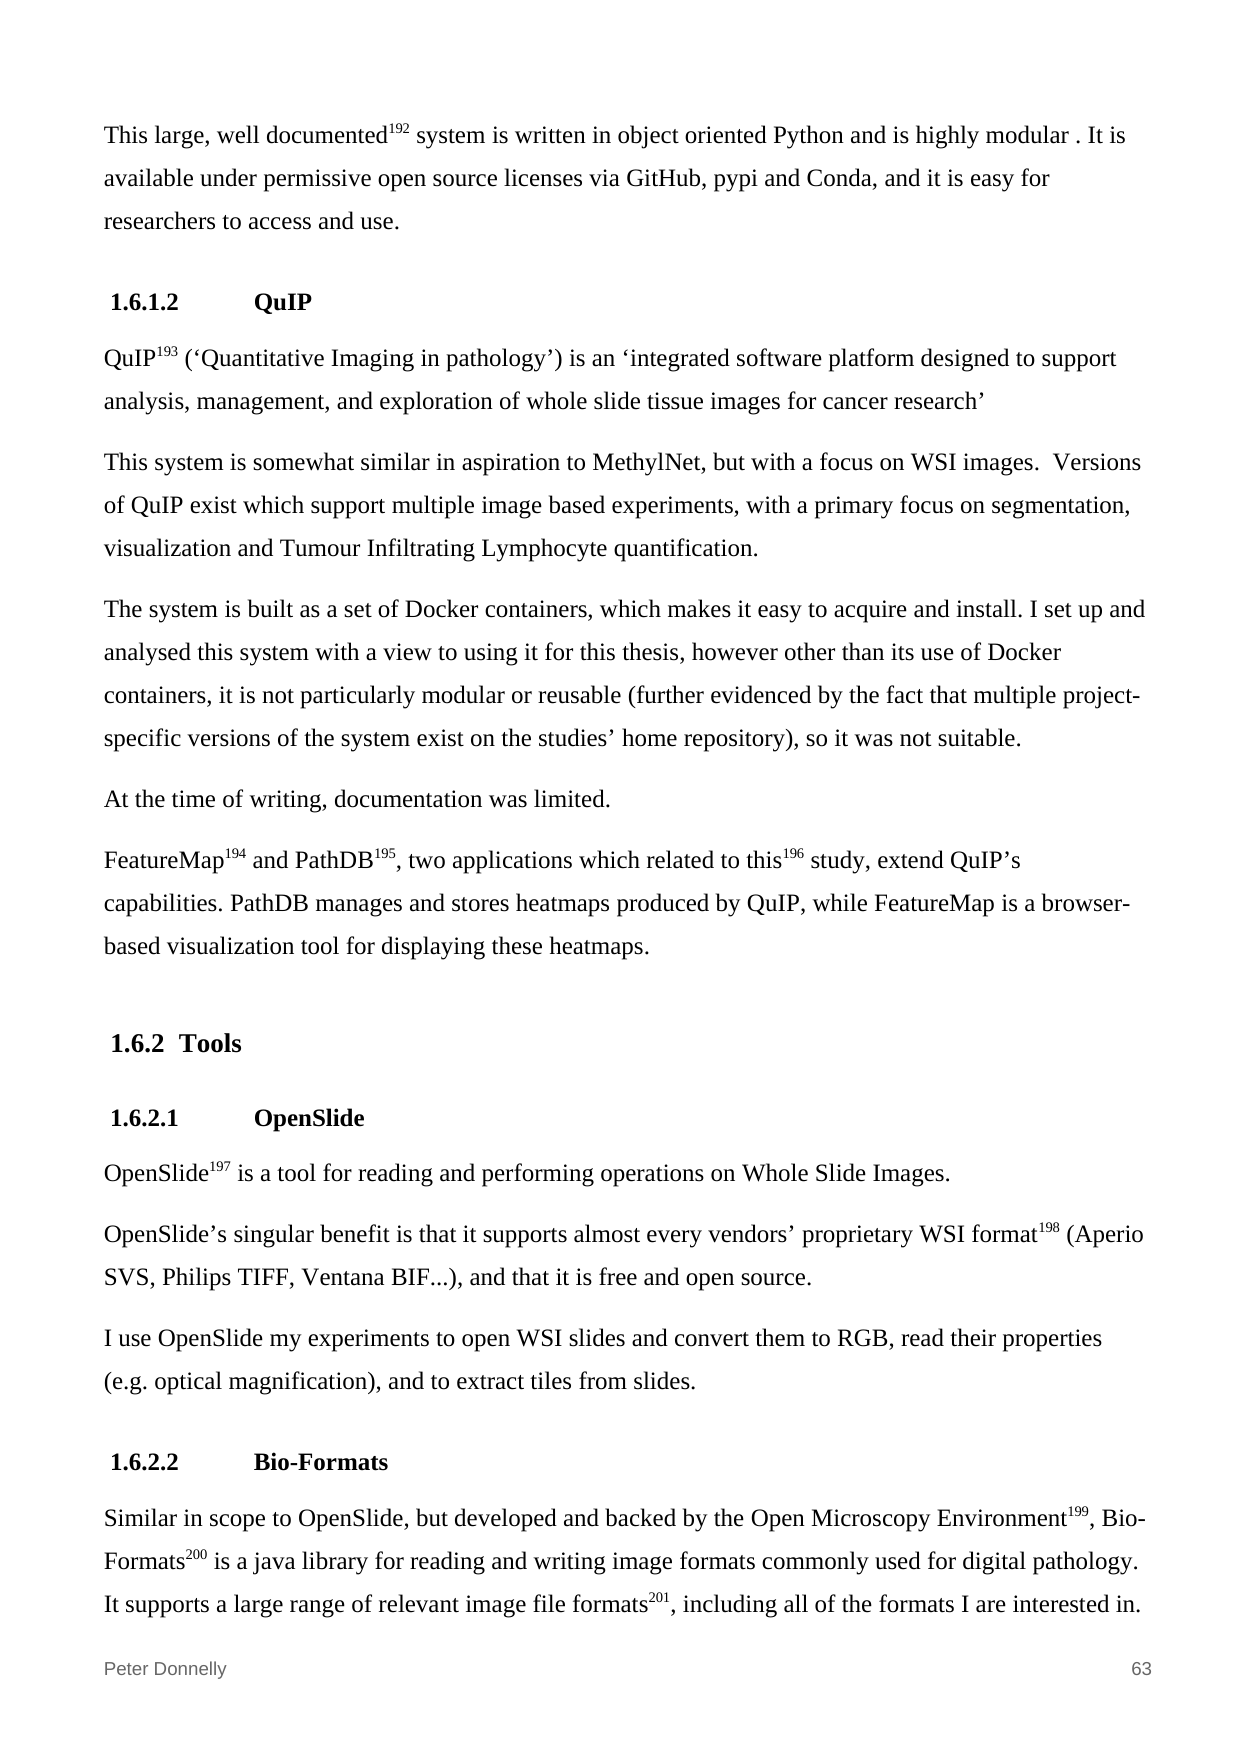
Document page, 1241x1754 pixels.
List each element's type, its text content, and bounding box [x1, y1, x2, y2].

text The system is built as a set of Docker containers, which makes it easy to acquire and install. I set up and analysed this system with a view to using it for this thesis, however other than its use of Docker containers, it is not particularly modular or reusable (further evidenced by the fact that multiple project-specific versions of the system exist on the studies’ home repository), so it was not suitable. [103, 594, 1146, 752]
text QuIP (‘Quantitative Imaging in pathology’) is an ‘integrated software platform designed to support analysis, management, and exploration of whole slide tissue images for cancer research’ [103, 343, 1146, 415]
subtitle Bio-Formats [103, 1447, 1146, 1476]
text Similar in scope to OpenSlide, but developed and backed by the Open Microscopy Environment, Bio-Formats is a java library for reading and writing image formats commonly used for digital pathology. It supports a large range of relevant image file formats, including all of the formats I are interested in. [103, 1503, 1146, 1618]
text This system is somewhat similar in aspiration to MethylNet, but with a focus on WSI images. Versions of QuIP exist which support multiple image based experiments, with a primary focus on segmentation, visualization and Tumour Infiltrating Lymphocyte quantification. [103, 447, 1146, 562]
text This large, well documented system is written in object oriented Python and is highly modular . It is available under permissive open source licenses via GitHub, pypi and Conda, and it is easy for researchers to access and use. [103, 120, 1146, 235]
text FeatureMap and PathDB, two applications which related to this study, extend QuIP’s capabilities. PathDB manages and stores heatmaps produced by QuIP, while FeatureMap is a browser-based visualization tool for displaying these heatmaps. [103, 845, 1146, 960]
text OpenSlide’s singular benefit is that it supports almost every vendors’ proprietary WSI format (Aperio SVS, Philips TIFF, Ventana BIF...), and that it is free and open source. [103, 1219, 1146, 1291]
text I use OpenSlide my experiments to open WSI slides and convert them to RGB, read their properties (e.g. optical magnification), and to extract tiles from slides. [103, 1323, 1146, 1395]
subtitle Tools [103, 1027, 1146, 1058]
subtitle OpenSlide [103, 1103, 1146, 1132]
subtitle QuIP [103, 287, 1146, 316]
text At the time of writing, documentation was limited. [103, 784, 1146, 813]
text OpenSlide is a tool for reading and performing operations on Whole Slide Images. [103, 1158, 1146, 1187]
